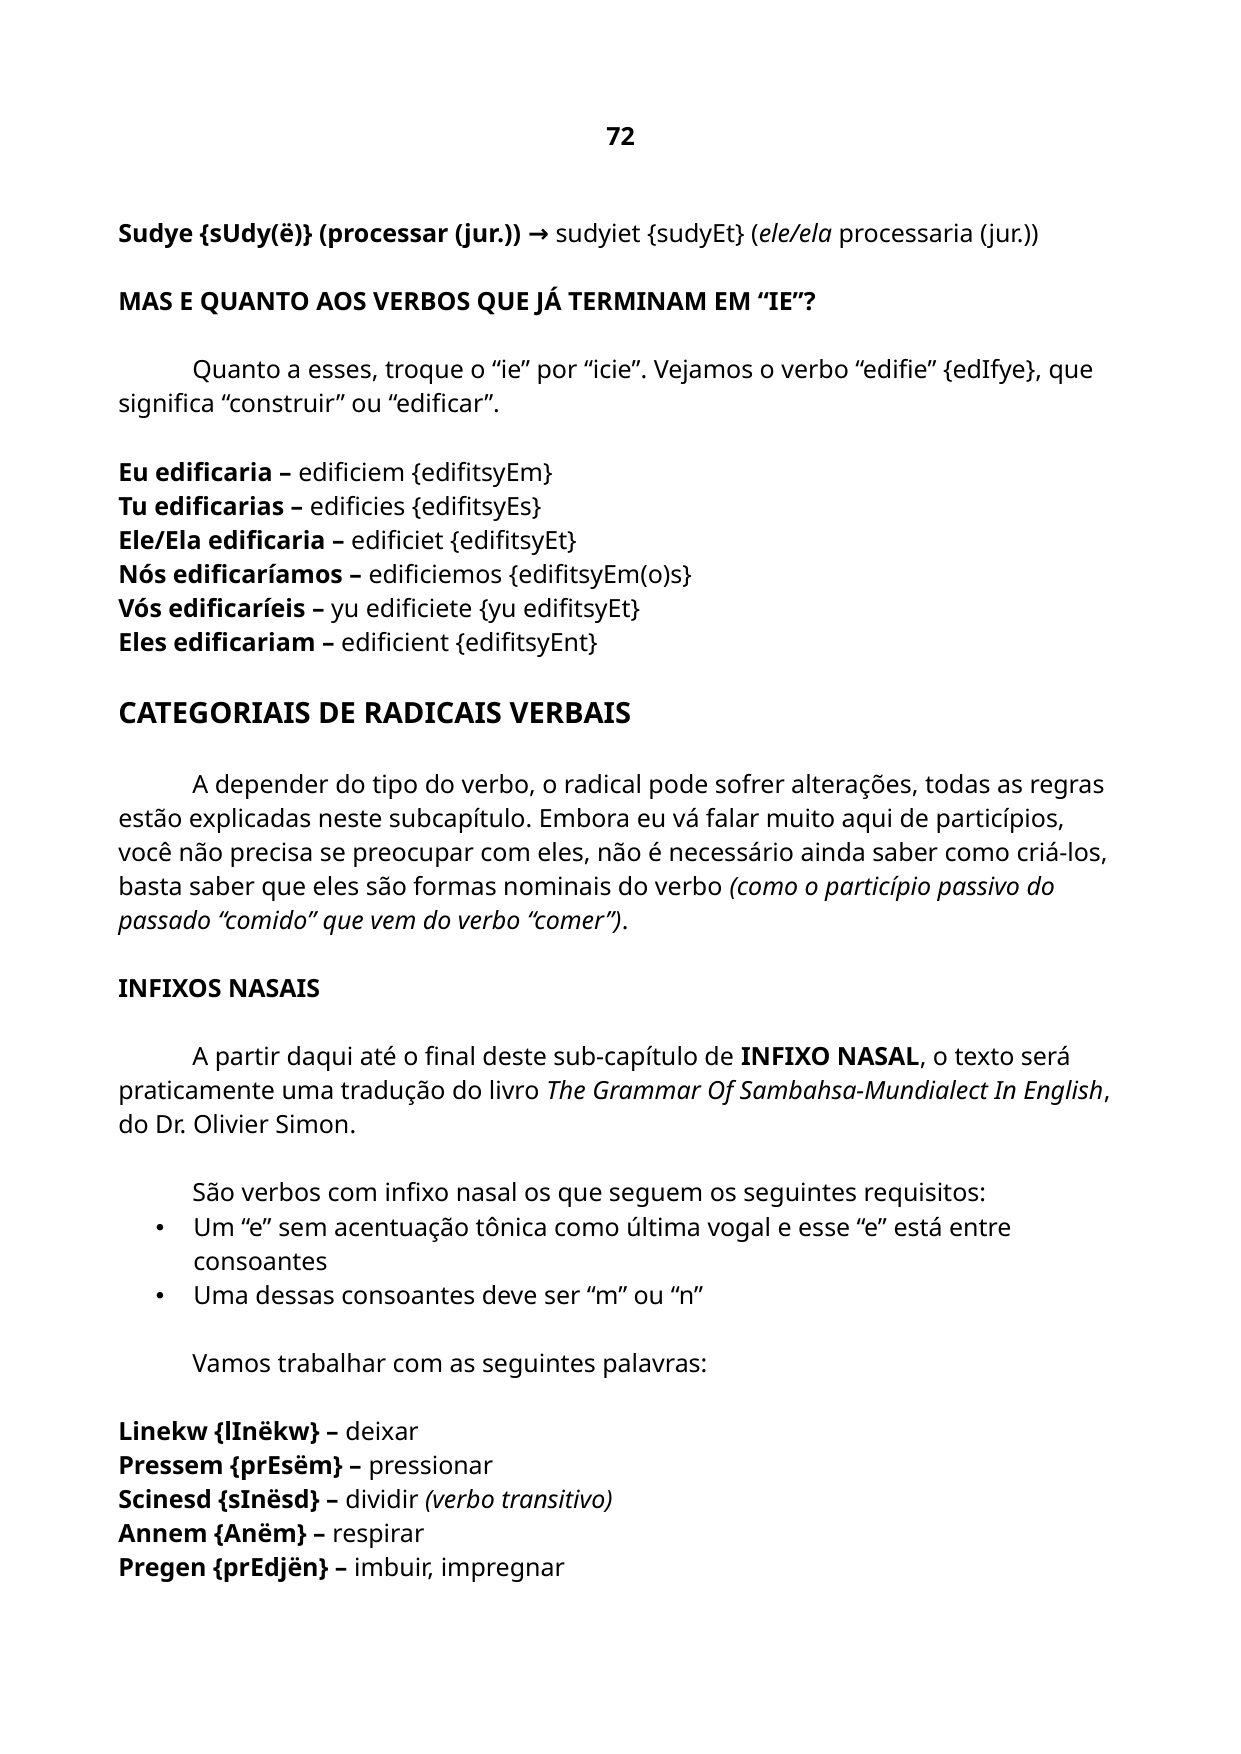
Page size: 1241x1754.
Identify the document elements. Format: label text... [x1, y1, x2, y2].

text Pressem {prEsëm} – pressionar [118, 1448, 1123, 1482]
text Tu edificarias – edificies {edifitsyEs} [118, 488, 1123, 522]
text Eles edificariam – edificient {edifitsyEnt} [118, 624, 1123, 658]
text São verbos com infixo nasal os que seguem os seguintes requisitos: [118, 1175, 1123, 1209]
text Nós edificaríamos – edificiemos {edifitsyEm(o)s} [118, 556, 1123, 590]
subtitle MAS E QUANTO AOS VERBOS QUE JÁ TERMINAM EM “IE”? [118, 284, 1123, 318]
text Scinesd {sInësd} – dividir (verbo transitivo) [118, 1482, 1123, 1516]
text Pregen {prEdjën} – imbuir, impregnar [118, 1550, 1123, 1584]
list Um “e” sem acentuação tônica como última vogal e esse “e” está entre consoantes [156, 1209, 1123, 1277]
text Annem {Anëm} – respirar [118, 1516, 1123, 1550]
text Quanto a esses, troque o “ie” por “icie”. Vejamos o verbo “edifie” {edIfye}, que significa “construir” ou “edificar”. [118, 352, 1123, 420]
subtitle INFIXOS NASAIS [118, 971, 1123, 1005]
text Vamos trabalhar com as seguintes palavras: [118, 1345, 1123, 1379]
text Eu edificaria – edificiem {edifitsyEm} [118, 454, 1123, 488]
list Uma dessas consoantes deve ser “m” ou “n” [156, 1277, 1123, 1311]
text Linekw {lInëkw} – deixar [118, 1413, 1123, 1448]
text Sudye {sUdy(ë)} (processar (jur.)) → sudyiet {sudyEt} (ele/ela processaria (jur.)) [118, 216, 1123, 250]
text Ele/Ela edificaria – edificiet {edifitsyEt} [118, 522, 1123, 556]
text Vós edificaríeis – yu edificiete {yu edifitsyEt} [118, 590, 1123, 624]
text A depender do tipo do verbo, o radical pode sofrer alterações, todas as regras estão explicadas neste subcapítulo. Embora eu vá falar muito aqui de particípios, você não precisa se preocupar com eles, não é necessário ainda saber como criá-los, basta saber que eles são formas nominais do verbo (como o particípio passivo do passado “comido” que vem do verbo “comer”). [118, 766, 1123, 937]
subtitle CATEGORIAIS DE RADICAIS VERBAIS [118, 693, 1123, 732]
text A partir daqui até o final deste sub-capítulo de INFIXO NASAL, o texto será praticamente uma tradução do livro The Grammar Of Sambahsa-Mundialect In English, do Dr. Olivier Simon. [118, 1039, 1123, 1141]
